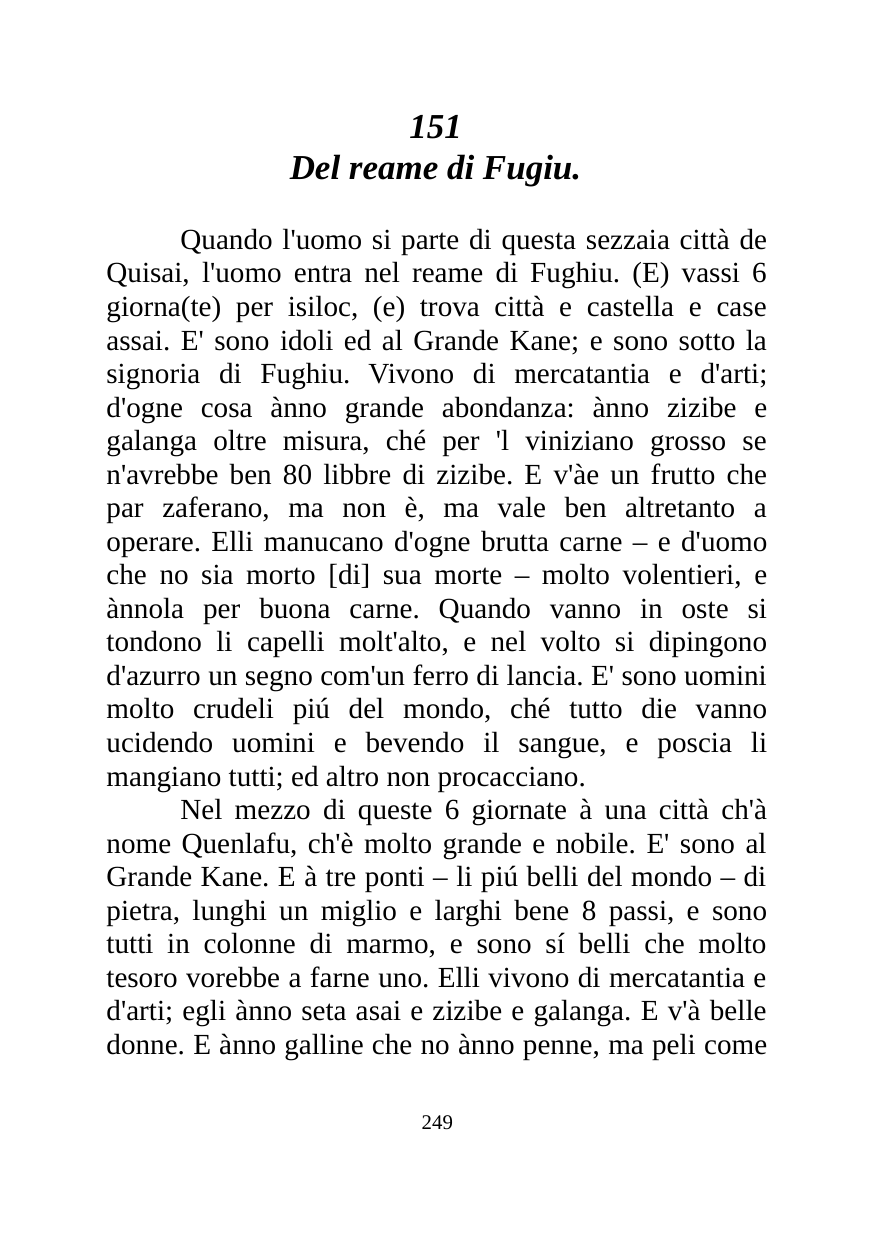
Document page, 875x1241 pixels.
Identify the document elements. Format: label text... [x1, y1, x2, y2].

subtitle 151 Del reame di Fugiu. [106, 106, 768, 187]
text Quando l'uomo si parte di questa sezzaia città de Quisai, l'uomo entra nel reame di Fughiu. (E) vassi 6 giorna(te) per isiloc, (e) trova città e castella e case assai. E' sono idoli ed al Grande Kane; e sono sotto la signoria di Fughiu. Vivono di mercatantia e d'arti; d'ogne cosa ànno grande abondanza: ànno zizibe e galanga oltre misura, ché per 'l viniziano grosso se n'avrebbe ben 80 libbre di zizibe. E v'àe un frutto che par zaferano, ma non è, ma vale ben altretanto a operare. Elli manucano d'ogne brutta carne – e d'uomo che no sia morto [di] sua morte – molto volentieri, e ànnola per buona carne. Quando vanno in oste si tondono li capelli molt'alto, e nel volto si dipingono d'azurro un segno com'un ferro di lancia. E' sono uomini molto crudeli piú del mondo, ché tutto die vanno ucidendo uomini e bevendo il sangue, e poscia li mangiano tutti; ed altro non procacciano. [106, 222, 768, 792]
text Nel mezzo di queste 6 giornate à una città ch'à nome Quenlafu, ch'è molto grande e nobile. E' sono al Grande Kane. E à tre ponti – li piú belli del mondo – di pietra, lunghi un miglio e larghi bene 8 passi, e sono tutti in colonne di marmo, e sono sí belli che molto tesoro vorebbe a farne uno. Elli vivono di mercatantia e d'arti; egli ànno seta asai e zizibe e galanga. E v'à belle donne. E ànno galline che no ànno penne, ma peli come [106, 792, 768, 1061]
